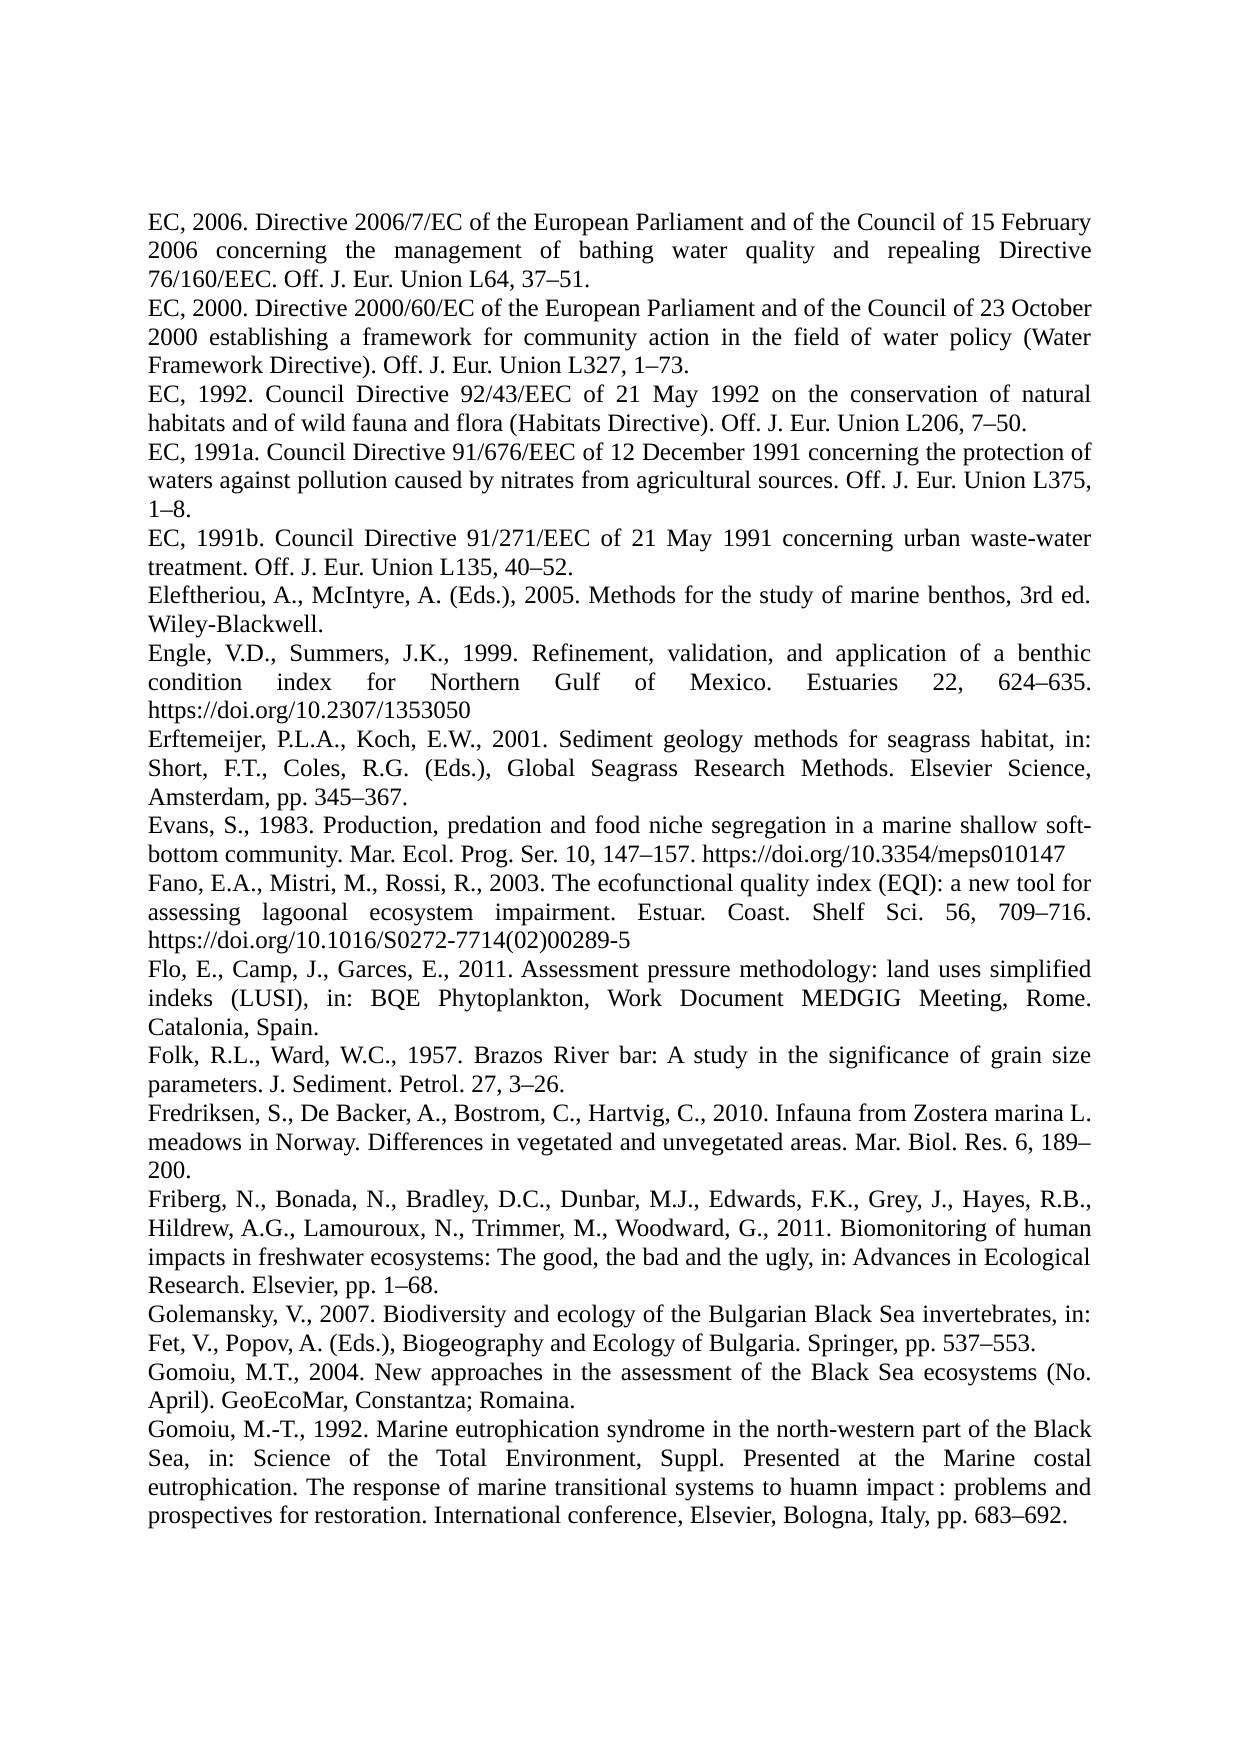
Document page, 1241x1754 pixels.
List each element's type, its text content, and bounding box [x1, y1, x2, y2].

text Flo, E., Camp, J., Garces, E., 2011. Assessment pressure methodology: land uses simplified indeks (LUSI), in: BQE Phytoplankton, Work Document MEDGIG Meeting, Rome. Catalonia, Spain. [148, 954, 1093, 1040]
text Fano, E.A., Mistri, M., Rossi, R., 2003. The ecofunctional quality index (EQI): a new tool for assessing lagoonal ecosystem impairment. Estuar. Coast. Shelf Sci. 56, 709–716. https://doi.org/10.1016/S0272-7714(02)00289-5 [148, 868, 1093, 954]
text Gomoiu, M.T., 2004. New approaches in the assessment of the Black Sea ecosystems (No. April). GeoEcoMar, Constantza; Romaina. [148, 1357, 1093, 1414]
text EC, 2000. Directive 2000/60/EC of the European Parliament and of the Council of 23 October 2000 establishing a framework for community action in the field of water policy (Water Framework Directive). Off. J. Eur. Union L327, 1–73. [148, 293, 1093, 379]
text Evans, S., 1983. Production, predation and food niche segregation in a marine shallow soft-bottom community. Mar. Ecol. Prog. Ser. 10, 147–157. https://doi.org/10.3354/meps010147 [148, 810, 1093, 868]
text Golemansky, V., 2007. Biodiversity and ecology of the Bulgarian Black Sea invertebrates, in: Fet, V., Popov, A. (Eds.), Biogeography and Ecology of Bulgaria. Springer, pp. 537–553. [148, 1299, 1093, 1357]
text Erftemeijer, P.L.A., Koch, E.W., 2001. Sediment geology methods for seagrass habitat, in: Short, F.T., Coles, R.G. (Eds.), Global Seagrass Research Methods. Elsevier Science, Amsterdam, pp. 345–367. [148, 724, 1093, 810]
text EC, 1992. Council Directive 92/43/EEC of 21 May 1992 on the conservation of natural habitats and of wild fauna and flora (Habitats Directive). Off. J. Eur. Union L206, 7–50. [148, 379, 1093, 437]
text Fredriksen, S., De Backer, A., Bostrom, C., Hartvig, C., 2010. Infauna from Zostera marina L. meadows in Norway. Differences in vegetated and unvegetated areas. Mar. Biol. Res. 6, 189–200. [148, 1098, 1093, 1184]
text Folk, R.L., Ward, W.C., 1957. Brazos River bar: A study in the significance of grain size parameters. J. Sediment. Petrol. 27, 3–26. [148, 1040, 1093, 1098]
text EC, 2006. Directive 2006/7/EC of the European Parliament and of the Council of 15 February 2006 concerning the management of bathing water quality and repealing Directive 76/160/EEC. Off. J. Eur. Union L64, 37–51. [148, 207, 1093, 293]
text Friberg, N., Bonada, N., Bradley, D.C., Dunbar, M.J., Edwards, F.K., Grey, J., Hayes, R.B., Hildrew, A.G., Lamouroux, N., Trimmer, M., Woodward, G., 2011. Biomonitoring of human impacts in freshwater ecosystems: The good, the bad and the ugly, in: Advances in Ecological Research. Elsevier, pp. 1–68. [148, 1184, 1093, 1299]
text Gomoiu, M.-T., 1992. Marine eutrophication syndrome in the north-western part of the Black Sea, in: Science of the Total Environment, Suppl. Presented at the Marine costal eutrophication. The response of marine transitional systems to huamn impact : problems and prospectives for restoration. International conference, Elsevier, Bologna, Italy, pp. 683–692. [148, 1414, 1093, 1529]
text Engle, V.D., Summers, J.K., 1999. Refinement, validation, and application of a benthic condition index for Northern Gulf of Mexico. Estuaries 22, 624–635. https://doi.org/10.2307/1353050 [148, 638, 1093, 724]
text EC, 1991a. Council Directive 91/676/EEC of 12 December 1991 concerning the protection of waters against pollution caused by nitrates from agricultural sources. Off. J. Eur. Union L375, 1–8. [148, 437, 1093, 523]
text EC, 1991b. Council Directive 91/271/EEC of 21 May 1991 concerning urban waste-water treatment. Off. J. Eur. Union L135, 40–52. [148, 523, 1093, 580]
text Eleftheriou, A., McIntyre, A. (Eds.), 2005. Methods for the study of marine benthos, 3rd ed. Wiley-Blackwell. [148, 580, 1093, 638]
